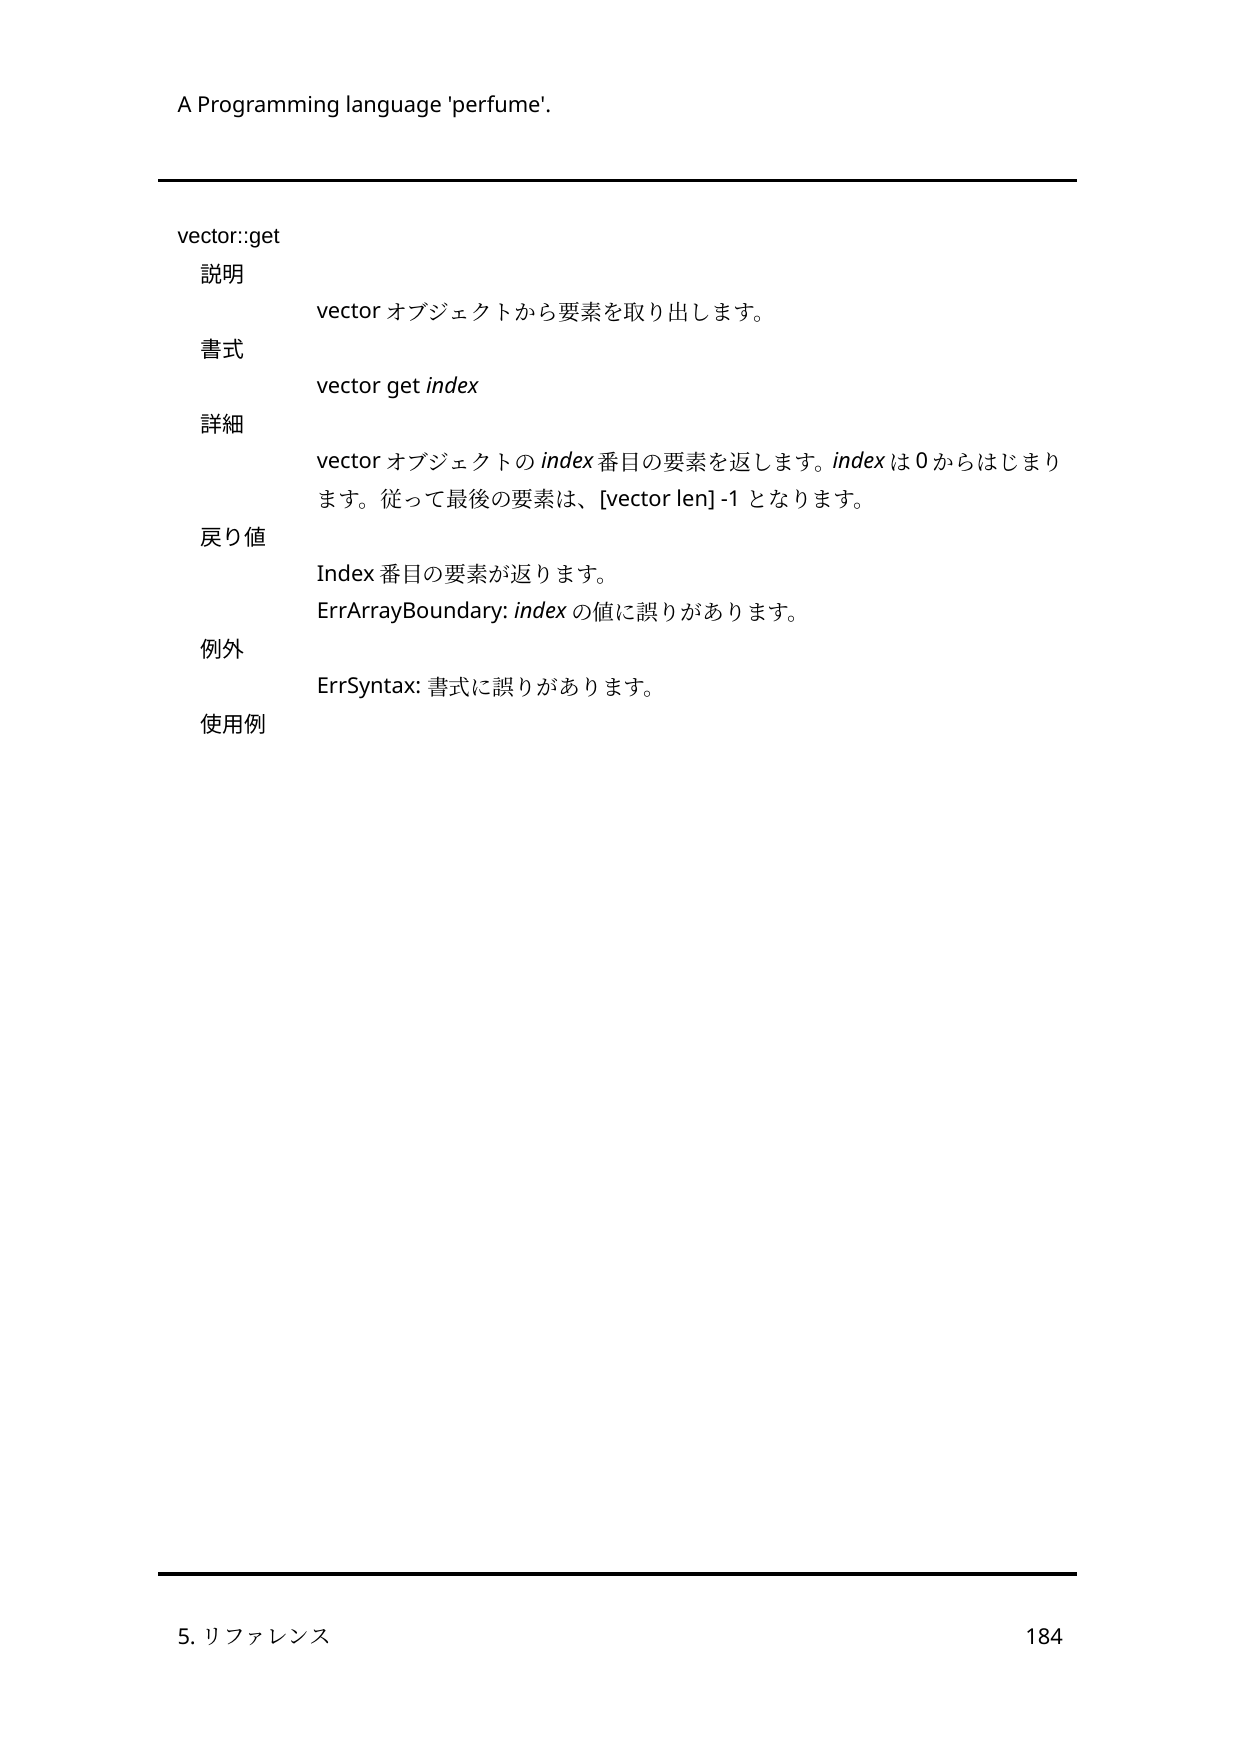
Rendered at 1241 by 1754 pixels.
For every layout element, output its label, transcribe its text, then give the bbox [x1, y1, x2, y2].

table_cell vector get index [317, 329, 1063, 404]
table_cell 戻り値 [200, 517, 317, 629]
table_header vectorオブジェクトから要素を取り出します。 [317, 254, 1063, 329]
table_cell 例外 [200, 629, 317, 704]
table_header 説明 [200, 254, 317, 329]
table_cell 使用例 [200, 704, 317, 779]
table_cell Index番目の要素が返ります。 ErrArrayBoundary: indexの値に誤りがあります。 [317, 517, 1063, 629]
table_cell [317, 704, 1063, 779]
subtitle vector::get [177, 217, 1063, 254]
table_cell ErrSyntax: 書式に誤りがあります。 [317, 629, 1063, 704]
table_cell 詳細 [200, 404, 317, 517]
table_cell vectorオブジェクトのindex番目の要素を返します。indexは0からはじまります。従って最後の要素は、[vector len] -1 となります。 [317, 404, 1063, 517]
table_cell 書式 [200, 329, 317, 404]
